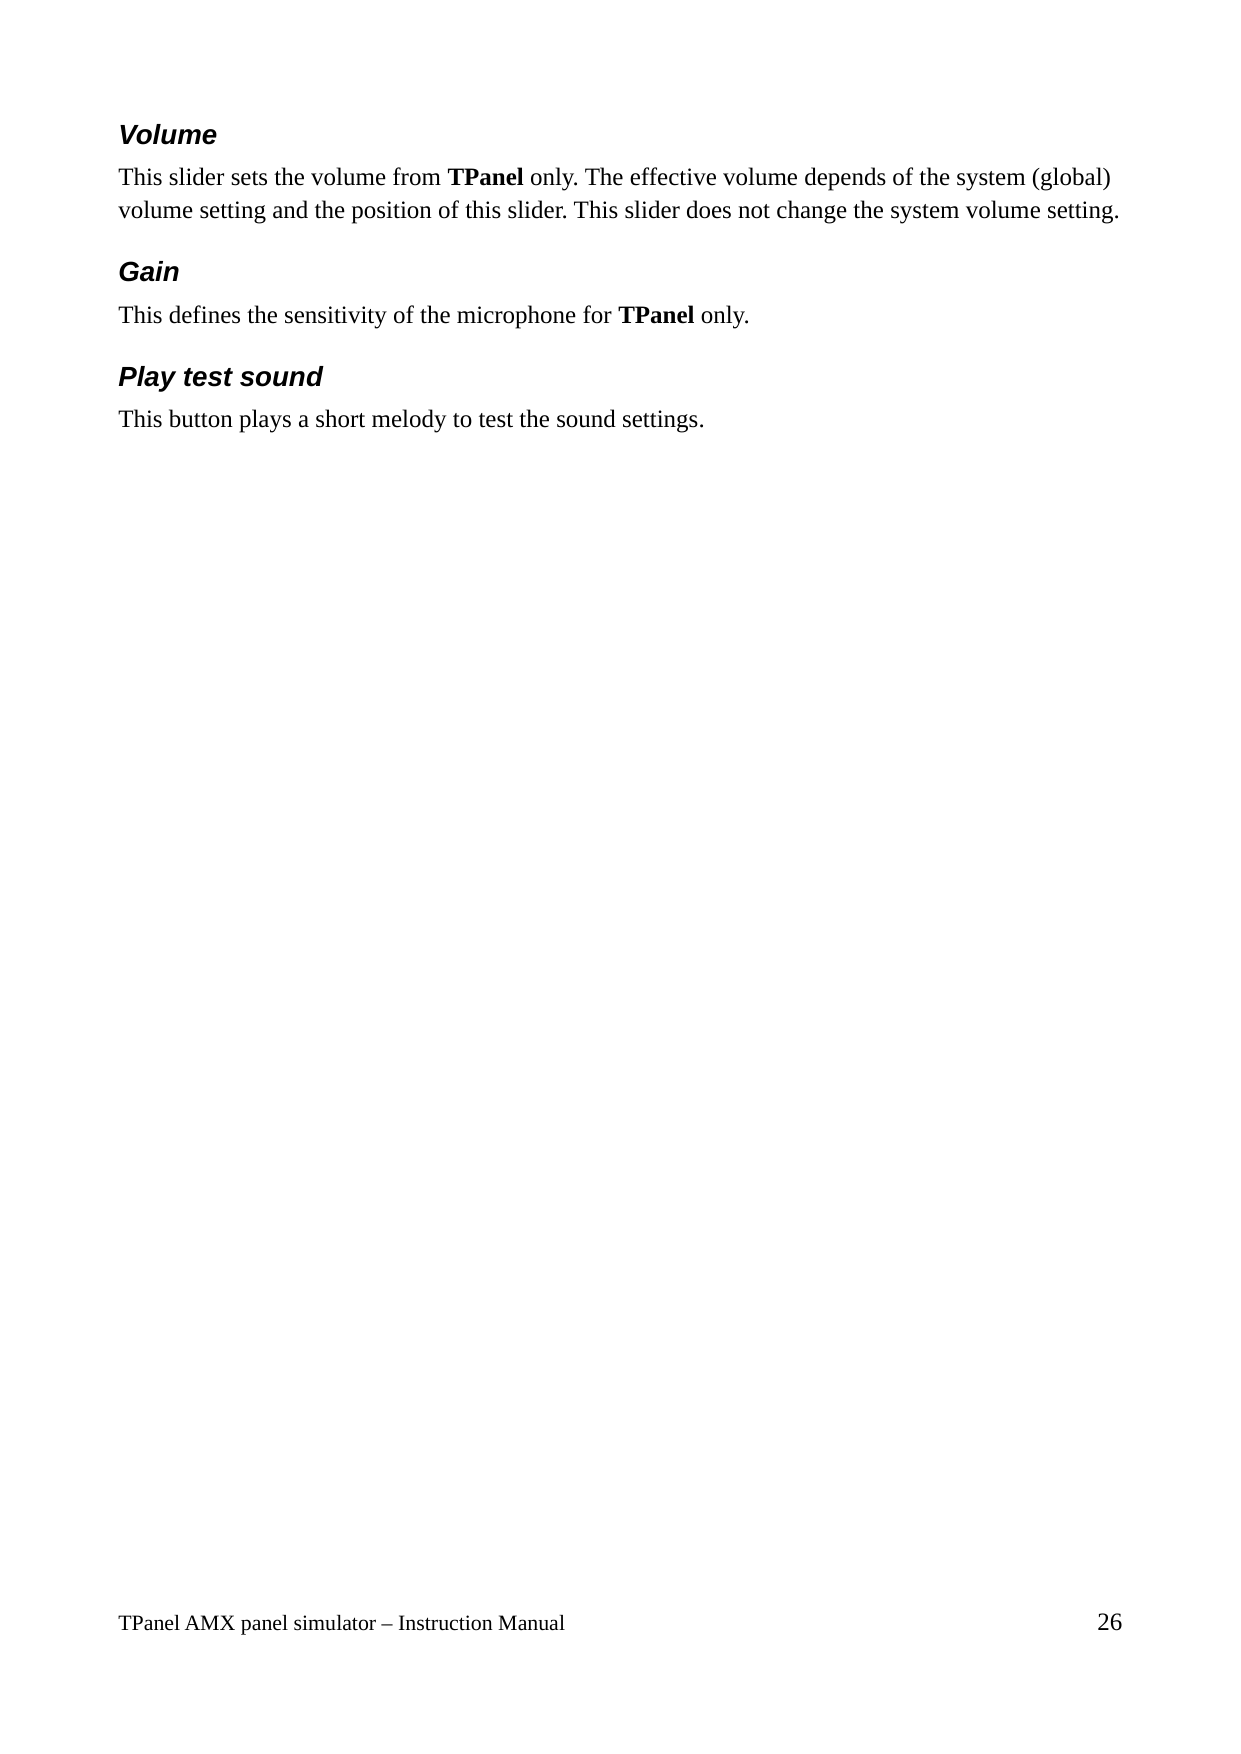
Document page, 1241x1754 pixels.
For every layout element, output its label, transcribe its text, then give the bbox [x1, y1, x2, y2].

text This slider sets the volume from TPanel only. The effective volume depends of the system (global) volume setting and the position of this slider. This slider does not change the system volume setting. [118, 162, 1122, 224]
subtitle Volume [118, 118, 1122, 150]
subtitle Gain [118, 256, 1122, 287]
subtitle Play test sound [118, 360, 1122, 392]
text This defines the sensitivity of the microphone for TPanel only. [118, 300, 1122, 329]
text This button plays a short melody to test the sound settings. [118, 404, 1122, 433]
